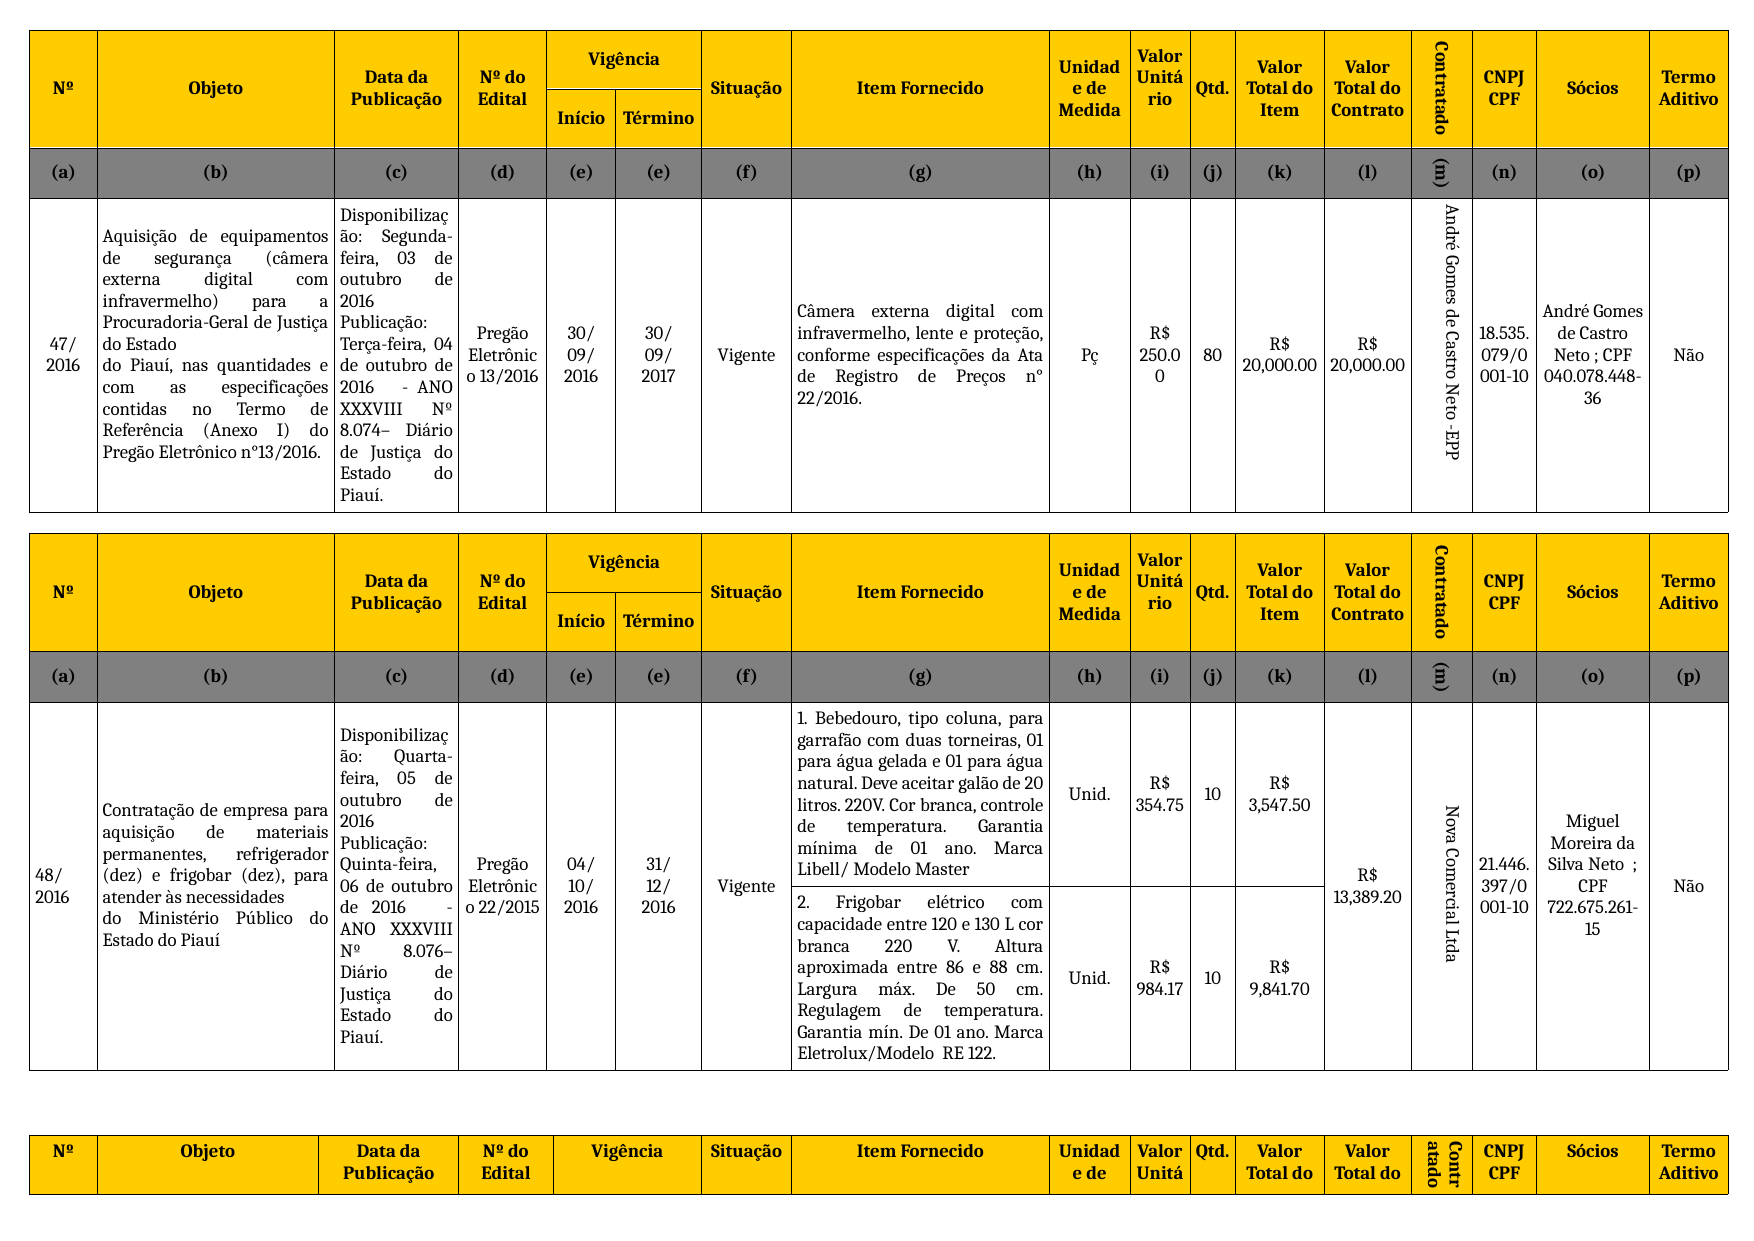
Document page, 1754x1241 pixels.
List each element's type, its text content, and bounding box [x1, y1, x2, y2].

table_header Objeto [98, 1136, 318, 1194]
table_header Qtd. [1191, 534, 1235, 651]
table_header Valor Unitário [1131, 31, 1190, 147]
table_header Nº [30, 31, 97, 147]
table_cell (m) [1412, 652, 1472, 702]
table_cell (c) [335, 149, 458, 198]
table_header Unidade de Medida [1050, 31, 1130, 147]
table_header Situação [702, 1136, 791, 1194]
table_header Item Fornecido [792, 534, 1049, 651]
table_header Nº do Edital [459, 31, 546, 147]
table_cell (k) [1236, 652, 1324, 702]
table_cell Pregão Eletrônico 13/2016 [459, 199, 546, 512]
table_cell 1. Bebedouro, tipo coluna, para garrafão com duas torneiras, 01 para água gelada e 01 para água natural. Deve aceitar galão de 20 litros. 220V. Cor branca, controle de temperatura. Garantia mínima de 01 ano. Marca Libell/ Modelo Master [792, 703, 1049, 886]
table_header Vigência [554, 1136, 701, 1194]
table_cell André Gomes de Castro Neto -EPP [1412, 199, 1472, 512]
table_cell Início [547, 90, 615, 147]
table_cell (j) [1191, 149, 1235, 198]
table_header Item Fornecido [792, 1136, 1049, 1194]
table_header Contratado [1412, 1136, 1472, 1194]
table_cell 30/ 09/ 2016 [547, 199, 615, 512]
table_cell (e) [616, 652, 701, 702]
table_cell (e) [547, 149, 615, 198]
table_header Sócios [1537, 31, 1649, 147]
table_cell Aquisição de equipamentos de segurança (câmera externa digital com infravermelho) para a Procuradoria-Geral de Justiça do Estado do Piauí, nas quantidades e com as especificações contidas no Termo de Referência (Anexo I) do Pregão Eletrônico n°13/2016. [98, 199, 334, 512]
table_header Valor Unitário [1131, 534, 1190, 651]
table_header Unidade de [1050, 1136, 1130, 1194]
table_cell (o) [1537, 652, 1649, 702]
table_cell (p) [1650, 652, 1728, 702]
table_header Objeto [98, 534, 334, 651]
table_cell R$ 20.000,00 [1236, 199, 1324, 512]
table_cell R$ 354,75 [1131, 703, 1190, 886]
table_cell Término [616, 593, 701, 651]
table_cell 2. Frigobar elétrico com capacidade entre 120 e 130 L cor branca 220 V. Altura aproximada entre 86 e 88 cm. Largura máx. De 50 cm. Regulagem de temperatura. Garantia mín. De 01 ano. Marca Eletrolux/Modelo RE 122. [792, 887, 1049, 1070]
table_header Data da Publicação [319, 1136, 458, 1194]
table_cell 18.535.079/0001-10 [1473, 199, 1536, 512]
table_cell 10 [1191, 703, 1235, 886]
table_cell 04/ 10/ 2016 [547, 703, 615, 1070]
table_cell (g) [792, 652, 1049, 702]
table_cell (i) [1131, 149, 1190, 198]
table_cell (a) [30, 652, 97, 702]
table_cell (l) [1325, 652, 1411, 702]
table_header Sócios [1537, 1136, 1649, 1194]
table_header Nº [30, 1136, 97, 1194]
table_cell Vigente [702, 703, 791, 1070]
table_cell Pregão Eletrônico 22/2015 [459, 703, 546, 1070]
table_cell (e) [616, 149, 701, 198]
table_cell (l) [1325, 149, 1411, 198]
table_cell (n) [1473, 652, 1536, 702]
table_header Vigência [547, 31, 701, 88]
table_cell 30/ 09/ 2017 [616, 199, 701, 512]
table_cell (d) [459, 652, 546, 702]
table_header Situação [702, 31, 791, 147]
table_cell Contratação de empresa para aquisição de materiais permanentes, refrigerador (dez) e frigobar (dez), para atender às necessidades do Ministério Público do Estado do Piauí [98, 703, 334, 1070]
table_cell Não [1650, 703, 1728, 1070]
table_cell Início [547, 593, 615, 651]
table_cell (d) [459, 149, 546, 198]
table_cell Pç [1050, 199, 1130, 512]
table_cell (n) [1473, 149, 1536, 198]
table_cell 10 [1191, 887, 1235, 1070]
table_cell R$ 9.841,70 [1236, 887, 1324, 1070]
table_header Vigência [547, 534, 701, 592]
table_header Item Fornecido [792, 31, 1049, 147]
table_cell (b) [98, 149, 334, 198]
table_header Contratado [1412, 31, 1472, 147]
table_header Data da Publicação [335, 31, 458, 147]
table_cell André Gomes de Castro Neto ; CPF 040.078.448-36 [1537, 199, 1649, 512]
table_cell (j) [1191, 652, 1235, 702]
table_header CNPJ CPF [1473, 1136, 1536, 1194]
table_cell R$ 13.389,20 [1325, 703, 1411, 1070]
table_cell (h) [1050, 149, 1130, 198]
table_cell (a) [30, 149, 97, 198]
table_header Situação [702, 534, 791, 651]
table_cell Término [616, 90, 701, 147]
table_header Valor Unitá [1131, 1136, 1190, 1194]
table_cell Unid. [1050, 887, 1130, 1070]
table_header Qtd. [1191, 31, 1235, 147]
table_cell 80 [1191, 199, 1235, 512]
table_cell (m) [1412, 149, 1472, 198]
table_header Nº do Edital [459, 1136, 553, 1194]
table_header Objeto [98, 31, 334, 147]
table_cell (o) [1537, 149, 1649, 198]
table_cell R$ 984,17 [1131, 887, 1190, 1070]
table_header Valor Total do Contrato [1325, 31, 1411, 147]
table_cell Nova Comercial Ltda [1412, 703, 1472, 1070]
table_header CNPJ CPF [1473, 534, 1536, 651]
table_header Valor Total do [1325, 1136, 1411, 1194]
table_cell Disponibilização: Quarta-feira, 05 de outubro de 2016 Publicação: Quinta-feira, 06 de outubro de 2016 - ANO XXXVIII Nº 8.076– Diário de Justiça do Estado do Piauí. [335, 703, 458, 1070]
table_cell (e) [547, 652, 615, 702]
table_cell R$ 20.000,00 [1325, 199, 1411, 512]
table_cell Disponibilização: Segunda-feira, 03 de outubro de 2016 Publicação: Terça-feira, 04 de outubro de 2016 - ANO XXXVIII Nº 8.074– Diário de Justiça do Estado do Piauí. [335, 199, 458, 512]
table_cell R$ 3.547,50 [1236, 703, 1324, 886]
table_cell 21.446.397/0001-10 [1473, 703, 1536, 1070]
table_header Termo Aditivo [1650, 1136, 1728, 1194]
table_header Valor Total do Contrato [1325, 534, 1411, 651]
table_cell Não [1650, 199, 1728, 512]
table_header CNPJ CPF [1473, 31, 1536, 147]
table_header Qtd. [1191, 1136, 1235, 1194]
table_header Termo Aditivo [1650, 534, 1728, 651]
table_cell (g) [792, 149, 1049, 198]
table_header Nº do Edital [459, 534, 546, 651]
table_header Data da Publicação [335, 534, 458, 651]
table_header Valor Total do [1236, 1136, 1324, 1194]
table_cell (h) [1050, 652, 1130, 702]
table_header Valor Total do Item [1236, 31, 1324, 147]
table_cell Unid. [1050, 703, 1130, 886]
table_cell (b) [98, 652, 334, 702]
table_header Valor Total do Item [1236, 534, 1324, 651]
table_cell Vigente [702, 199, 791, 512]
table_cell (p) [1650, 149, 1728, 198]
table_header Sócios [1537, 534, 1649, 651]
table_cell R$ 250,00 [1131, 199, 1190, 512]
table_header Termo Aditivo [1650, 31, 1728, 147]
table_cell 31/ 12/ 2016 [616, 703, 701, 1070]
table_cell 48/ 2016 [30, 703, 97, 1070]
table_cell (f) [702, 652, 791, 702]
table_header Contratado [1412, 534, 1472, 651]
table_header Nº [30, 534, 97, 651]
table_cell (f) [702, 149, 791, 198]
table_cell (i) [1131, 652, 1190, 702]
table_header Unidade de Medida [1050, 534, 1130, 651]
table_cell Miguel Moreira da Silva Neto ; CPF 722.675.261- 15 [1537, 703, 1649, 1070]
table_cell (c) [335, 652, 458, 702]
table_cell (k) [1236, 149, 1324, 198]
table_cell 47/ 2016 [30, 199, 97, 512]
table_cell Câmera externa digital com infravermelho, lente e proteção, conforme especificações da Ata de Registro de Preços n° 22/2016. [792, 199, 1049, 512]
